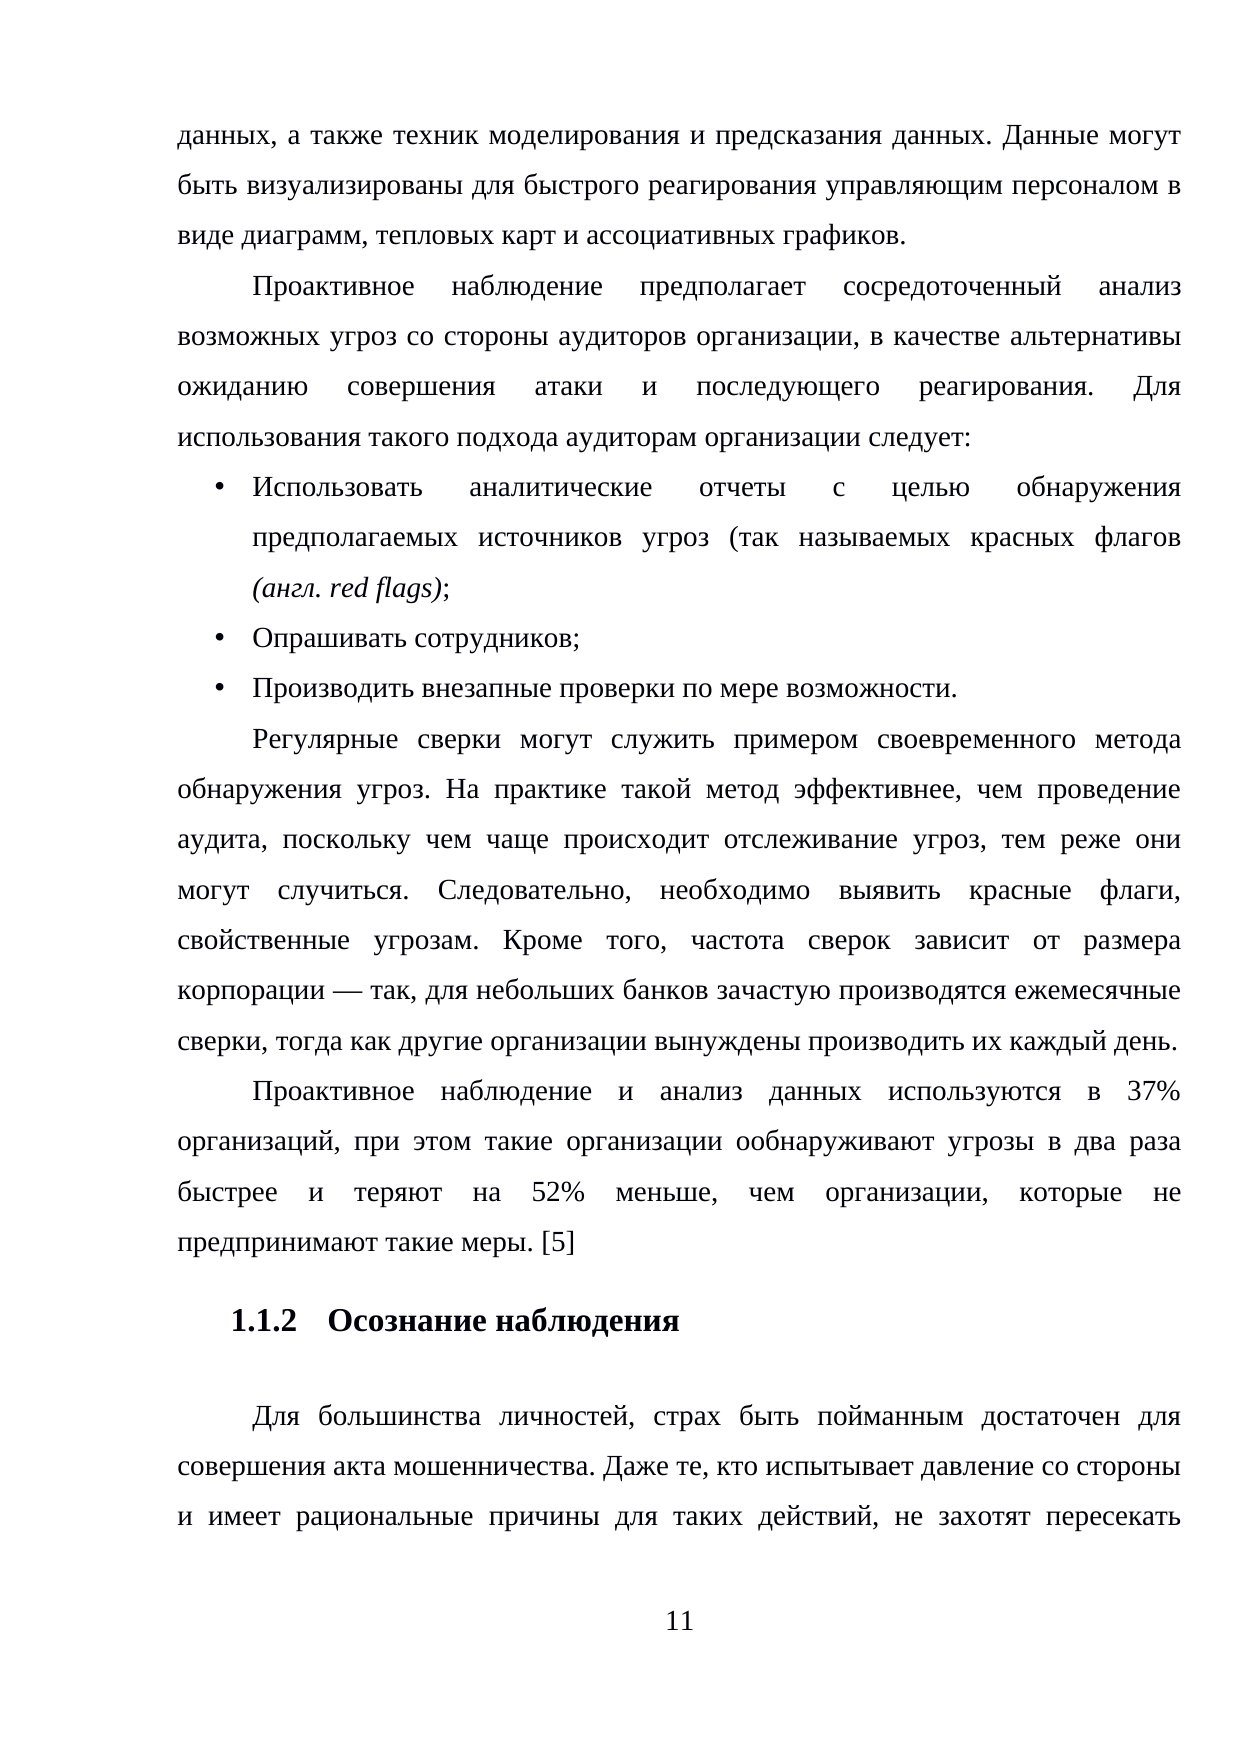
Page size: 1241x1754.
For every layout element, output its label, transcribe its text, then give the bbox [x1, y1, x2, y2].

text Проактивное наблюдение предполагает сосредоточенный анализ возможных угроз со стороны аудиторов организации, в качестве альтернативы ожиданию совершения атаки и последующего реагирования. Для использования такого подхода аудиторам организации следует: [177, 268, 1182, 452]
text Для большинства личностей, страх быть пойманным достаточен для совершения акта мошенничества. Даже те, кто испытывает давление со стороны и имеет рациональные причины для таких действий, не захотят пересекать [177, 1398, 1182, 1532]
text Проактивное наблюдение и анализ данных используются в 37% организаций, при этом такие организации ообнаруживают угрозы в два раза быстрее и теряют на 52% меньше, чем организации, которые не предпринимают такие меры. [5] [177, 1073, 1182, 1258]
text Регулярные сверки могут служить примером своевременного метода обнаружения угроз. На практике такой метод эффективнее, чем проведение аудита, поскольку чем чаще происходит отслеживание угроз, тем реже они могут случиться. Следовательно, необходимо выявить красные флаги, свойственные угрозам. Кроме того, частота сверок зависит от размера корпорации — так, для небольших банков зачастую производятся ежемесячные сверки, тогда как другие организации вынуждены производить их каждый день. [177, 721, 1182, 1056]
text данных, а также техник моделирования и предсказания данных. Данные могут быть визуализированы для быстрого реагирования управляющим персоналом в виде диаграмм, тепловых карт и ассоциативных графиков. [177, 117, 1182, 251]
list Использовать аналитические отчеты с целью обнаружения предполагаемых источников угроз (так называемых красных флагов (англ. red flags); [214, 469, 1182, 603]
list Производить внезапные проверки по мере возможности. [214, 671, 1182, 704]
list Опрашивать сотрудников; [214, 620, 1182, 654]
subtitle Осознание наблюдения [222, 1300, 1182, 1338]
